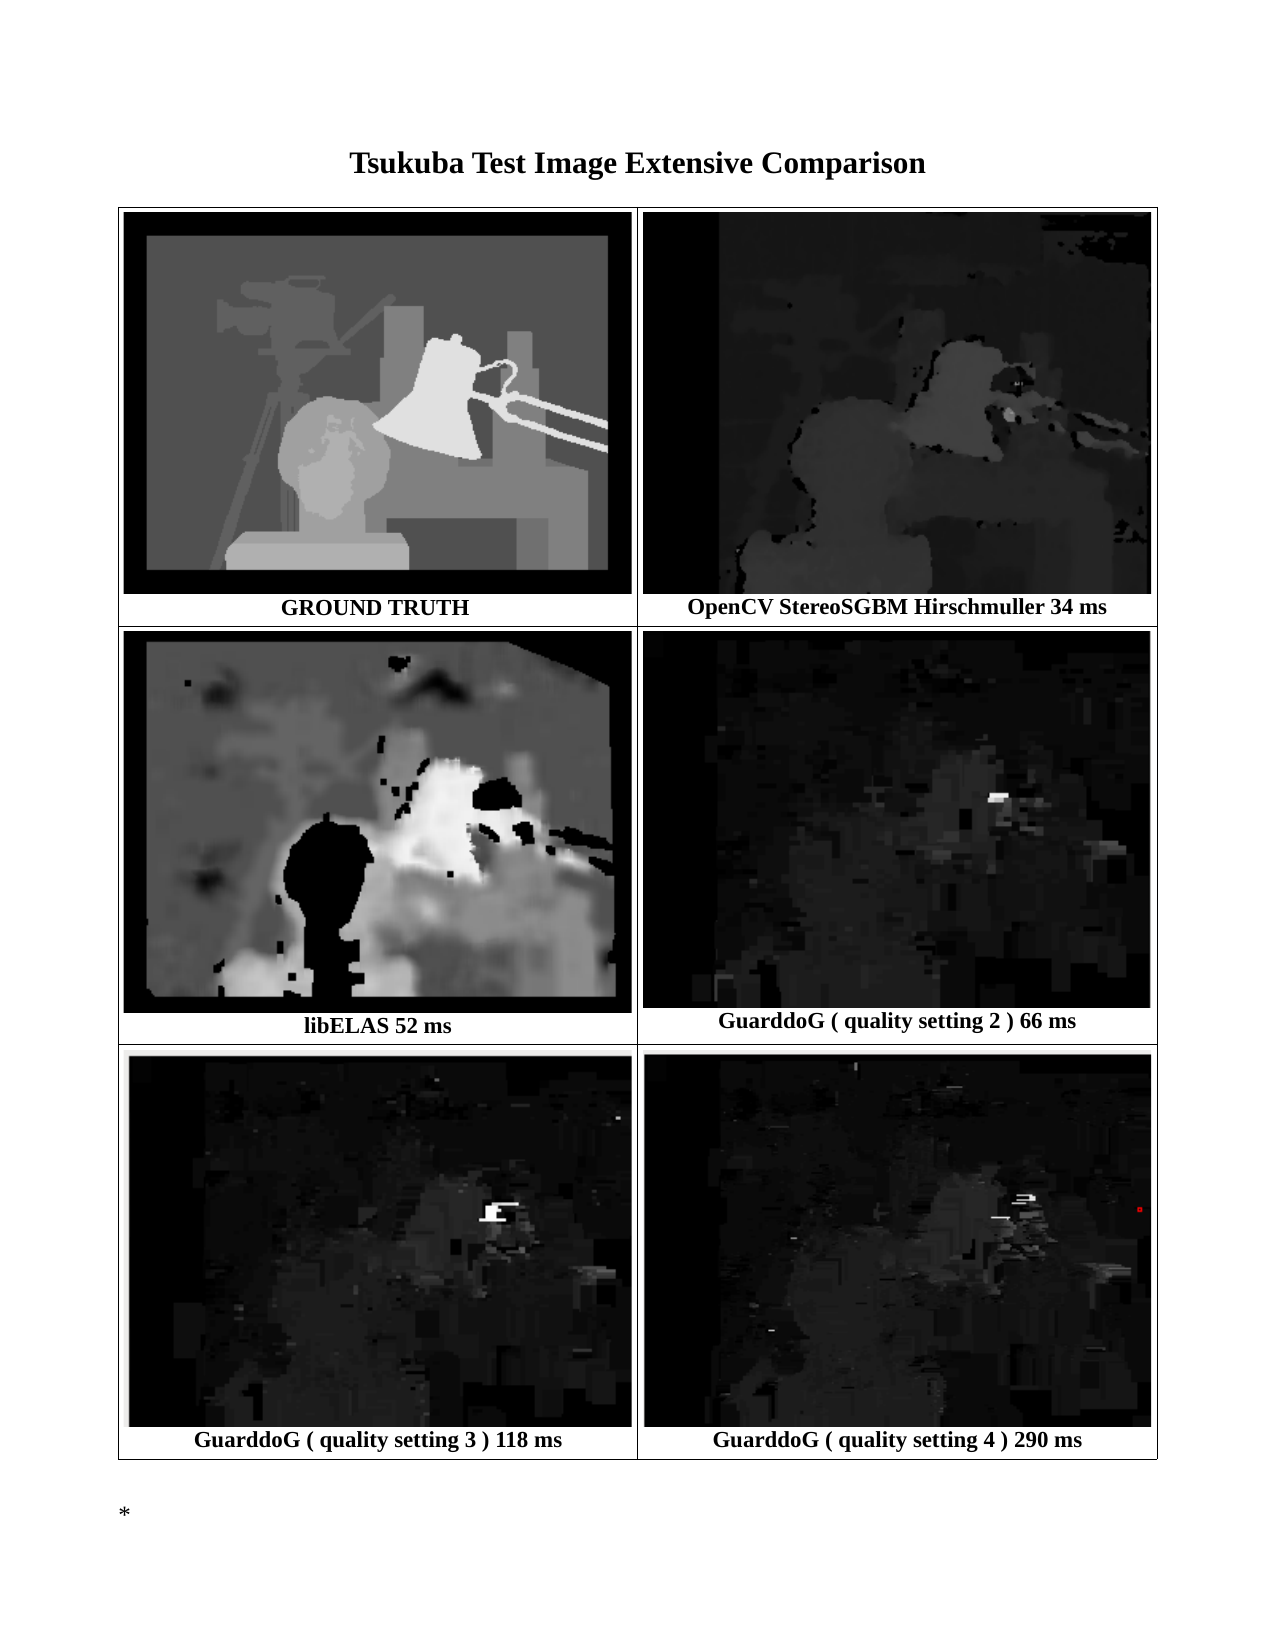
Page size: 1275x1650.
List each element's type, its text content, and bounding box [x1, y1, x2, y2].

table_cell libELAS 52 ms [119, 627, 637, 1044]
picture [643, 631, 1152, 1008]
picture [123, 1050, 632, 1427]
text Tsukuba Test Image Extensive Comparison [118, 144, 1157, 180]
table_header GROUND TRUTH [119, 594, 637, 626]
picture [123, 631, 632, 1013]
table_header OpenCV StereoSGBM Hirschmuller 34 ms [638, 594, 1157, 626]
picture [643, 1050, 1152, 1427]
picture [643, 212, 1152, 594]
table_cell GuarddoG ( quality setting 3 ) 118 ms [119, 1045, 637, 1458]
table_cell GuarddoG ( quality setting 4 ) 290 ms [638, 1045, 1157, 1458]
table_header [119, 208, 637, 593]
picture [123, 212, 632, 594]
text * [118, 1500, 1157, 1528]
table_header [638, 208, 1157, 593]
table_cell GuarddoG ( quality setting 2 ) 66 ms [638, 627, 1157, 1044]
